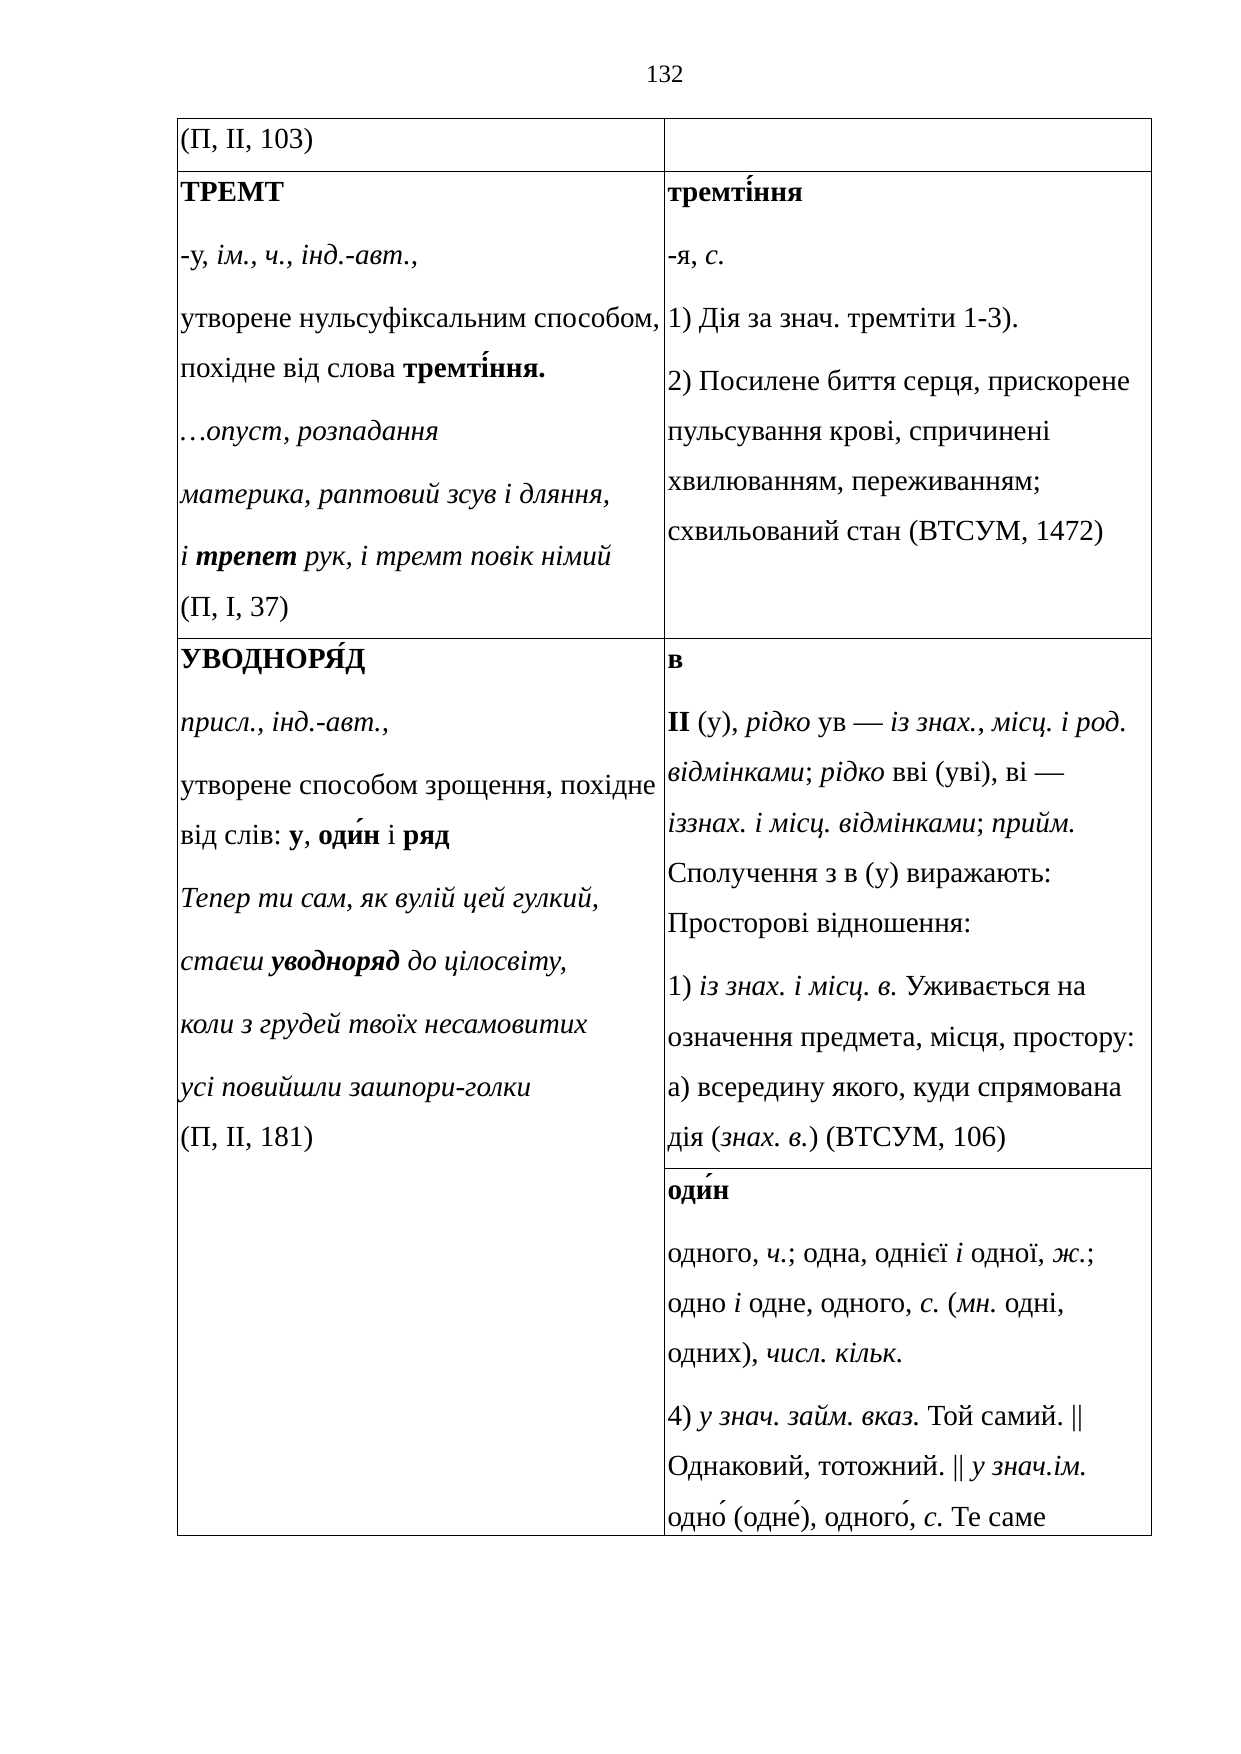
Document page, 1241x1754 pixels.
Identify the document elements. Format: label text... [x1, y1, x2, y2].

table_cell [665, 119, 1151, 171]
table_cell оди́н одного, ч.; одна, однієї і одної, ж.; одно і одне, одного, с. (мн. одні, одних), числ. кільк. 4) у знач. займ. вказ. Той самий. || Однаковий, тотожний. || у знач.ім. одно́ (одне́), одного́, с. Те саме [665, 1169, 1151, 1535]
table_cell (П, ІІ, 103) [178, 119, 664, 171]
table_cell ТРЕМТ -у, ім., ч., інд.-авт., утворене нульсуфіксальним способом, похідне від слова тремті́ння. …опуст, розпадання материка, раптовий зсув і дляння, і трепет рук, і тремт повік німий (П, І, 37) [178, 172, 664, 638]
table_cell УВОДНОРЯ́Д присл., інд.-авт., утворене способом зрощення, похідне від слів: у, оди́н і ряд Тепер ти сам, як вулій цей гулкий, стаєш уводноряд до цілосвіту, коли з грудей твоїх несамовитих усі повийшли зашпори-голки (П, ІІ, 181) [178, 639, 664, 1535]
table_cell в II (у), рідко ув — із знах., місц. і род. відмінками; рідко вві (уві), ві — іззнах. і місц. відмінками; прийм. Сполучення з в (у) виражають: Просторові відношення: 1) із знах. і місц. в. Уживається на означення предмета, місця, простору: а) всередину якого, куди спрямована дія (знах. в.) (ВТСУМ, 106) [665, 639, 1151, 1168]
table_cell тремті́ння -я, с. 1) Дія за знач. тремтіти 1-3). 2) Посилене биття серця, прискорене пульсування крові, спричинені хвилюванням, переживанням; схвильований стан (ВТСУМ, 1472) [665, 172, 1151, 638]
